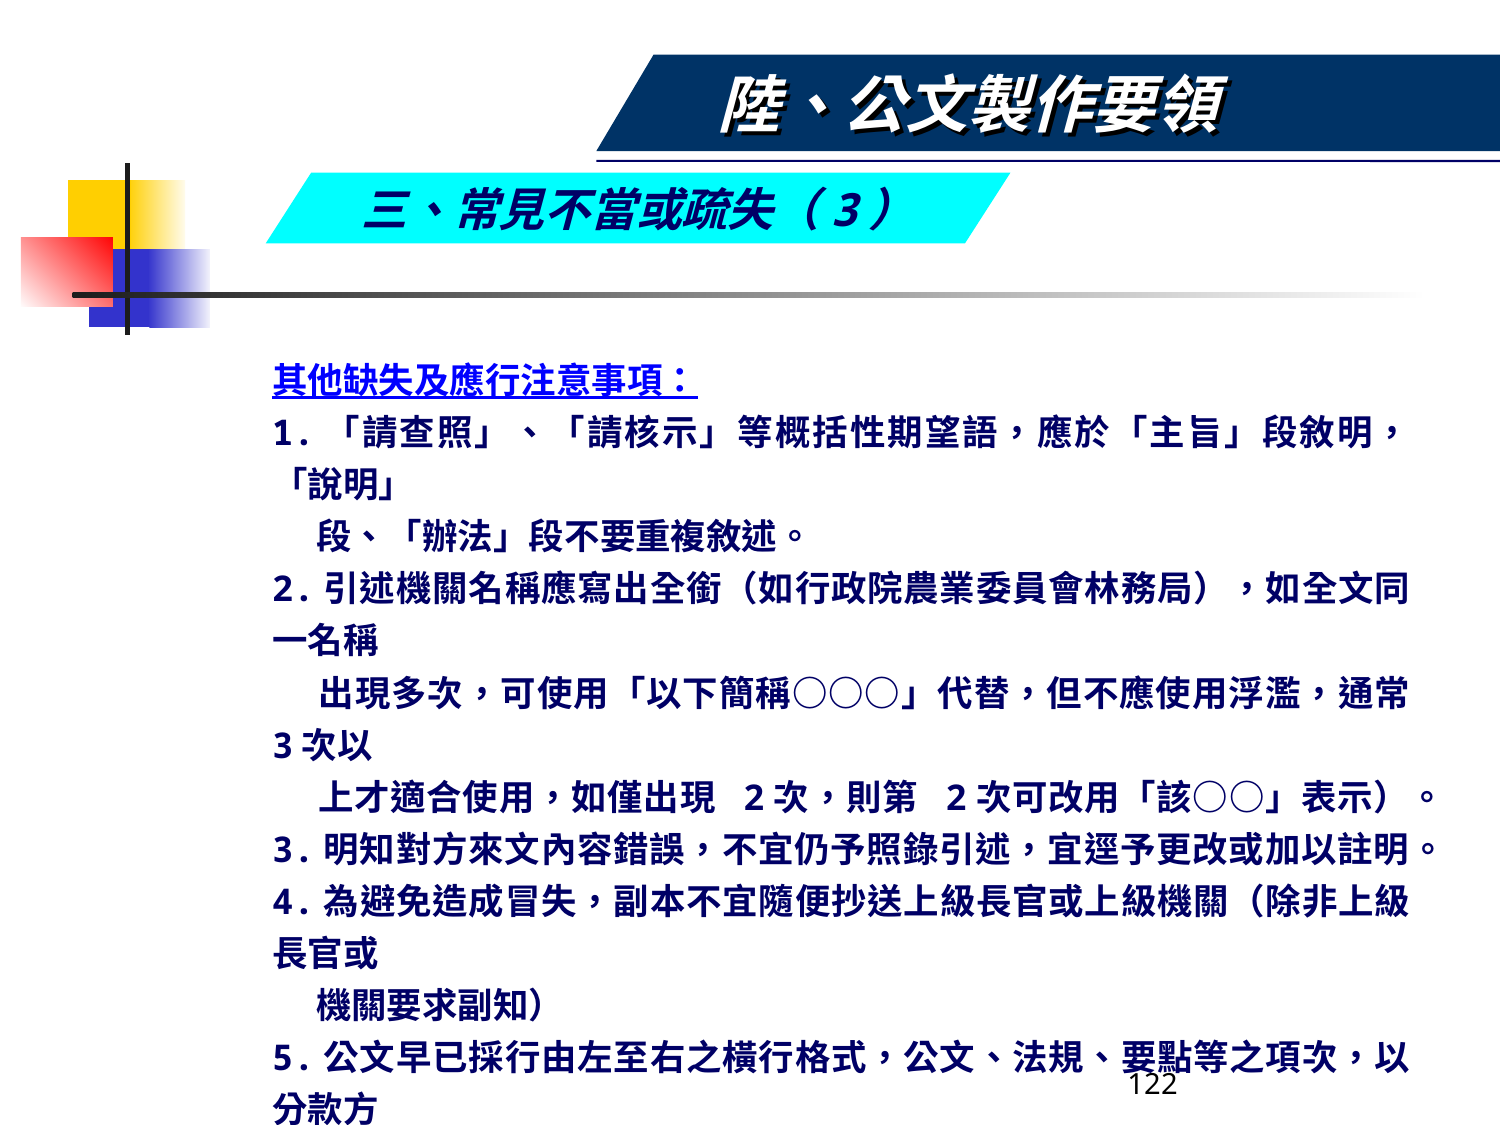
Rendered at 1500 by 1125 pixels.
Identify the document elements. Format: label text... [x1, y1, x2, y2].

text_box 其他缺失及應行注意事項： 1.「請查照」、「請核示」等概括性期望語，應於「主旨」段敘明，「說明」 段、「辦法」段不要重複敘述。 2.引述機關名稱應寫出全銜（如行政院農業委員會林務局），如全文同一名稱 出現多次，可使用「以下簡稱○○○」代替，但不應使用浮濫，通常 3次以 上才適合使用，如僅出現 2次，則第 2次可改用「該○○」表示）。 3.明知對方來文內容錯誤，不宜仍予照錄引述，宜逕予更改或加以註明。 4.為避免造成冒失，副本不宜隨便抄送上級長官或上級機關（除非上級長官或 機關要求副知） 5.公文早已採行由左至右之橫行格式，公文、法規、要點等之項次，以分款方 式敘述時，應稱「下列」、「如下」，不可再用「左列」、「如左」。 6.公文中以阿拉伯數字書寫金額、數量時，同一組數字應書寫在同一行，不宜 拆成兩行書寫，且數字超過三位以上者，應以「,」（三位撇節法）區隔。 [107, 341, 1425, 1125]
text_box 三、常見不當或疏失（3） [265, 172, 1011, 244]
text_box 陸、公文製作要領 [596, 54, 1500, 152]
